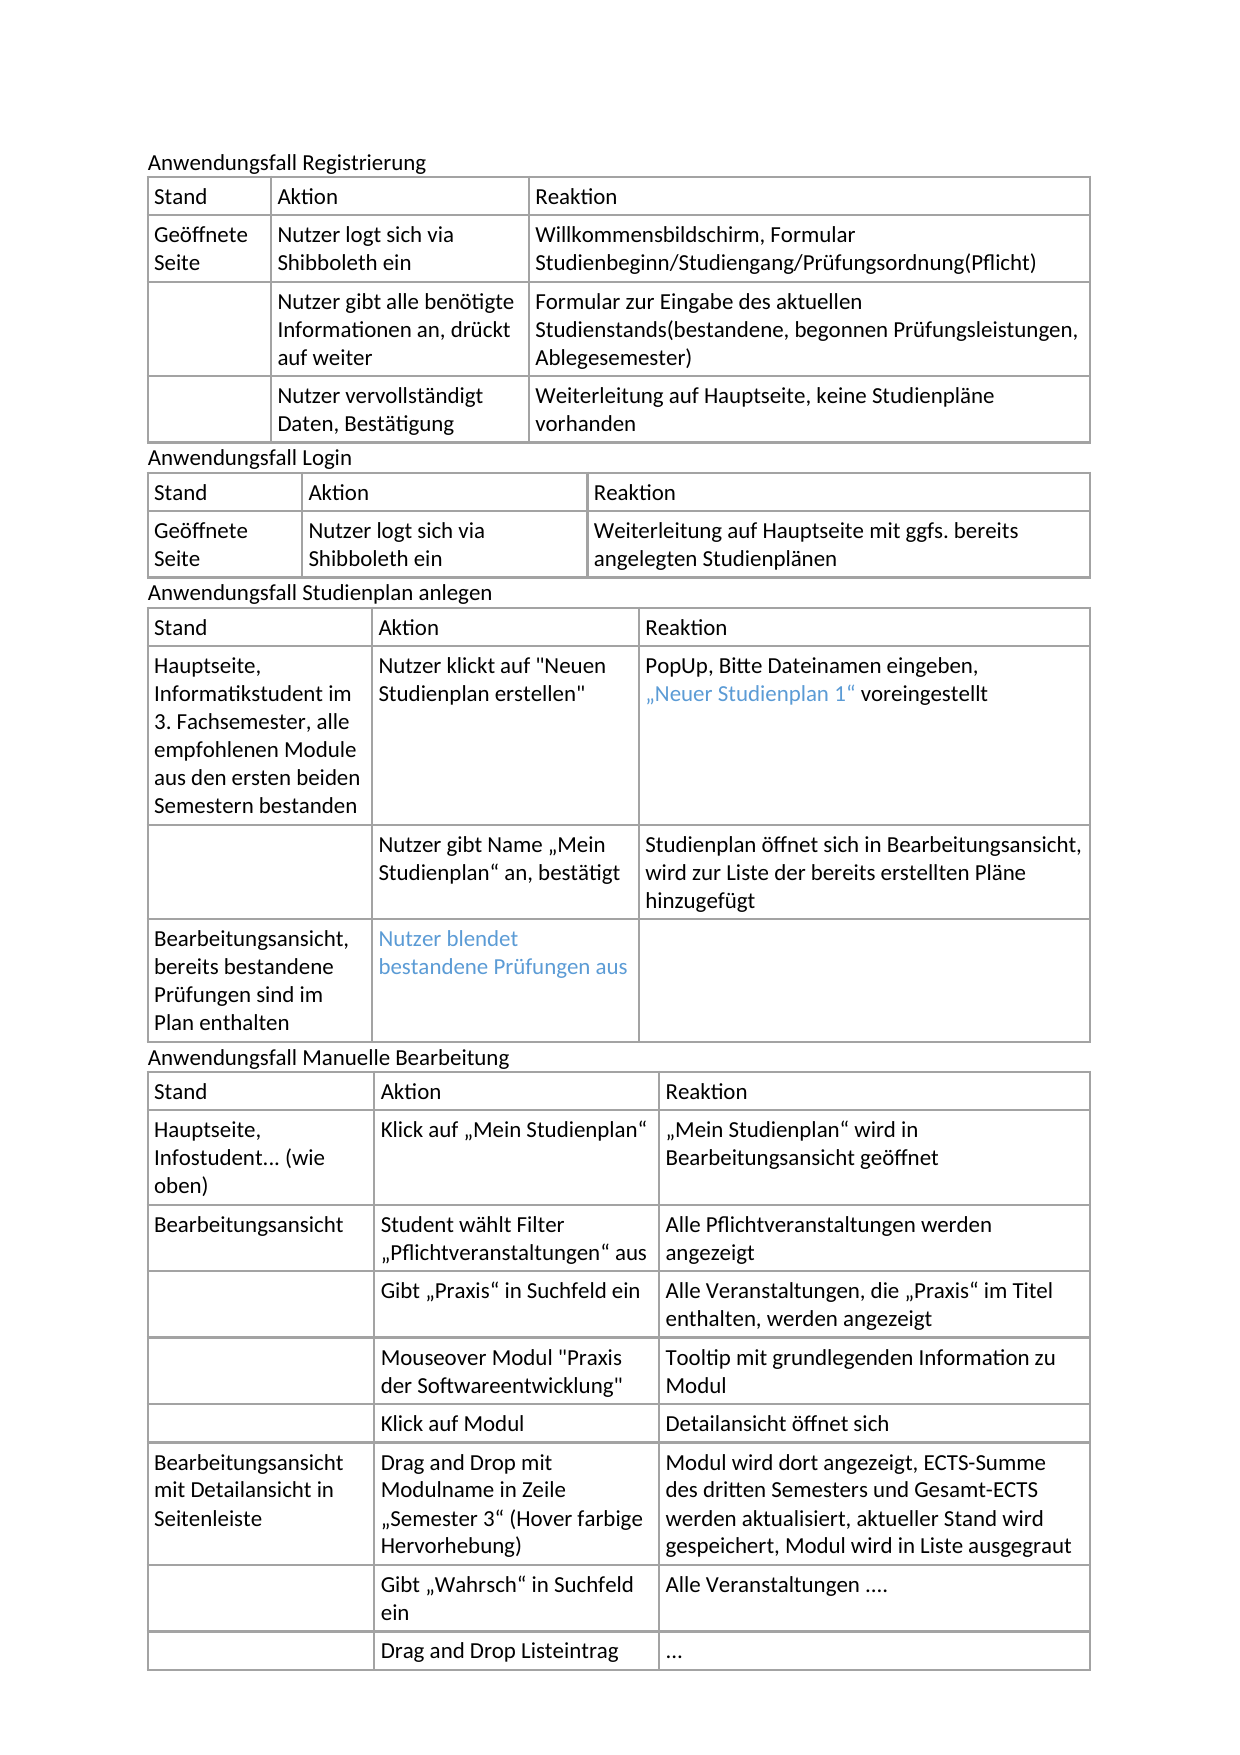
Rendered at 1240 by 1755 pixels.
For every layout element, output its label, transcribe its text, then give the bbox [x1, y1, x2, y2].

table_cell PopUp, Bitte Dateinamen eingeben, „Neuer Studienplan 1“ voreingestellt [640, 647, 1089, 823]
table_cell Nutzer blendet bestandene Prüfungen aus [373, 920, 638, 1041]
text Anwendungsfall Registrierung [148, 148, 1092, 176]
table_cell [149, 1633, 373, 1669]
table_cell Drag and Drop mit Modulname in Zeile „Semester 3“ (Hover farbige Hervorhebung) [375, 1444, 658, 1564]
table_cell Bearbeitungsansicht, bereits bestandene Prüfungen sind im Plan enthalten [149, 920, 371, 1041]
table_cell [149, 826, 371, 918]
table_cell Mouseover Modul "Praxis der Softwareentwicklung" [375, 1339, 658, 1403]
text Anwendungsfall Manuelle Bearbeitung [148, 1043, 1092, 1071]
table_cell Nutzer gibt alle benötigte Informationen an, drückt auf weiter [272, 283, 528, 375]
text Anwendungsfall Login [148, 443, 1092, 472]
table_cell Modul wird dort angezeigt, ECTS-Summe des dritten Semesters und Gesamt-ECTS werden aktualisiert, aktueller Stand wird gespeichert, Modul wird in Liste ausgegraut [660, 1444, 1089, 1564]
table_header Stand [149, 609, 371, 645]
table_header Reaktion [660, 1073, 1089, 1109]
table_cell [640, 920, 1089, 1041]
table_header Reaktion [589, 474, 1089, 510]
table_cell [149, 377, 270, 441]
table_cell Nutzer gibt Name „Mein Studienplan“ an, bestätigt [373, 826, 638, 918]
table_cell Weiterleitung auf Hauptseite, keine Studienpläne vorhanden [530, 377, 1089, 441]
table_cell Nutzer logt sich via Shibboleth ein [272, 216, 528, 281]
table_cell Gibt „Praxis“ in Suchfeld ein [375, 1272, 658, 1336]
table_cell Bearbeitungsansicht [149, 1206, 373, 1270]
table_cell [149, 1272, 373, 1336]
table_cell Student wählt Filter „Pflichtveranstaltungen“ aus [375, 1206, 658, 1270]
table_cell Bearbeitungsansicht mit Detailansicht in Seitenleiste [149, 1444, 373, 1564]
table_cell „Mein Studienplan“ wird in Bearbeitungsansicht geöffnet [660, 1111, 1089, 1203]
table_cell Nutzer klickt auf "Neuen Studienplan erstellen" [373, 647, 638, 823]
table_cell [149, 1566, 373, 1630]
table_cell Formular zur Eingabe des aktuellen Studienstands(bestandene, begonnen Prüfungsleistungen, Ablegesemester) [530, 283, 1089, 375]
table_cell Studienplan öffnet sich in Bearbeitungsansicht, wird zur Liste der bereits erstellten Pläne hinzugefügt [640, 826, 1089, 918]
table_header Aktion [373, 609, 638, 645]
table_header Stand [149, 1073, 373, 1109]
table_cell Alle Veranstaltungen, die „Praxis“ im Titel enthalten, werden angezeigt [660, 1272, 1089, 1336]
text Anwendungsfall Studienplan anlegen [148, 578, 1092, 607]
table_cell [149, 1339, 373, 1403]
table_cell Willkommensbildschirm, Formular Studienbeginn/Studiengang/Prüfungsordnung(Pflicht) [530, 216, 1089, 281]
table_header Aktion [375, 1073, 658, 1109]
table_cell Hauptseite, Informatikstudent im 3. Fachsemester, alle empfohlenen Module aus den ersten beiden Semestern bestanden [149, 647, 371, 823]
table_cell Gibt „Wahrsch“ in Suchfeld ein [375, 1566, 658, 1630]
table_header Aktion [272, 178, 528, 214]
table_cell Klick auf Modul [375, 1405, 658, 1441]
table_cell Geöffnete Seite [149, 216, 270, 281]
table_cell Tooltip mit grundlegenden Information zu Modul [660, 1339, 1089, 1403]
table_cell Detailansicht öffnet sich [660, 1405, 1089, 1441]
table_cell Geöffnete Seite [149, 512, 301, 576]
table_cell Hauptseite, Infostudent... (wie oben) [149, 1111, 373, 1203]
table_cell Alle Veranstaltungen .... [660, 1566, 1089, 1630]
table_cell [149, 1405, 373, 1441]
table_cell Weiterleitung auf Hauptseite mit ggfs. bereits angelegten Studienplänen [589, 512, 1089, 576]
table_cell Nutzer vervollständigt Daten, Bestätigung [272, 377, 528, 441]
table_cell Alle Pflichtveranstaltungen werden angezeigt [660, 1206, 1089, 1270]
table_header Aktion [303, 474, 586, 510]
table_header Reaktion [640, 609, 1089, 645]
table_cell Klick auf „Mein Studienplan“ [375, 1111, 658, 1203]
table_cell Nutzer logt sich via Shibboleth ein [303, 512, 586, 576]
table_cell Drag and Drop Listeintrag [375, 1633, 658, 1669]
table_header Reaktion [530, 178, 1089, 214]
table_cell ... [660, 1633, 1089, 1669]
table_cell [149, 283, 270, 375]
table_header Stand [149, 474, 301, 510]
table_header Stand [149, 178, 270, 214]
